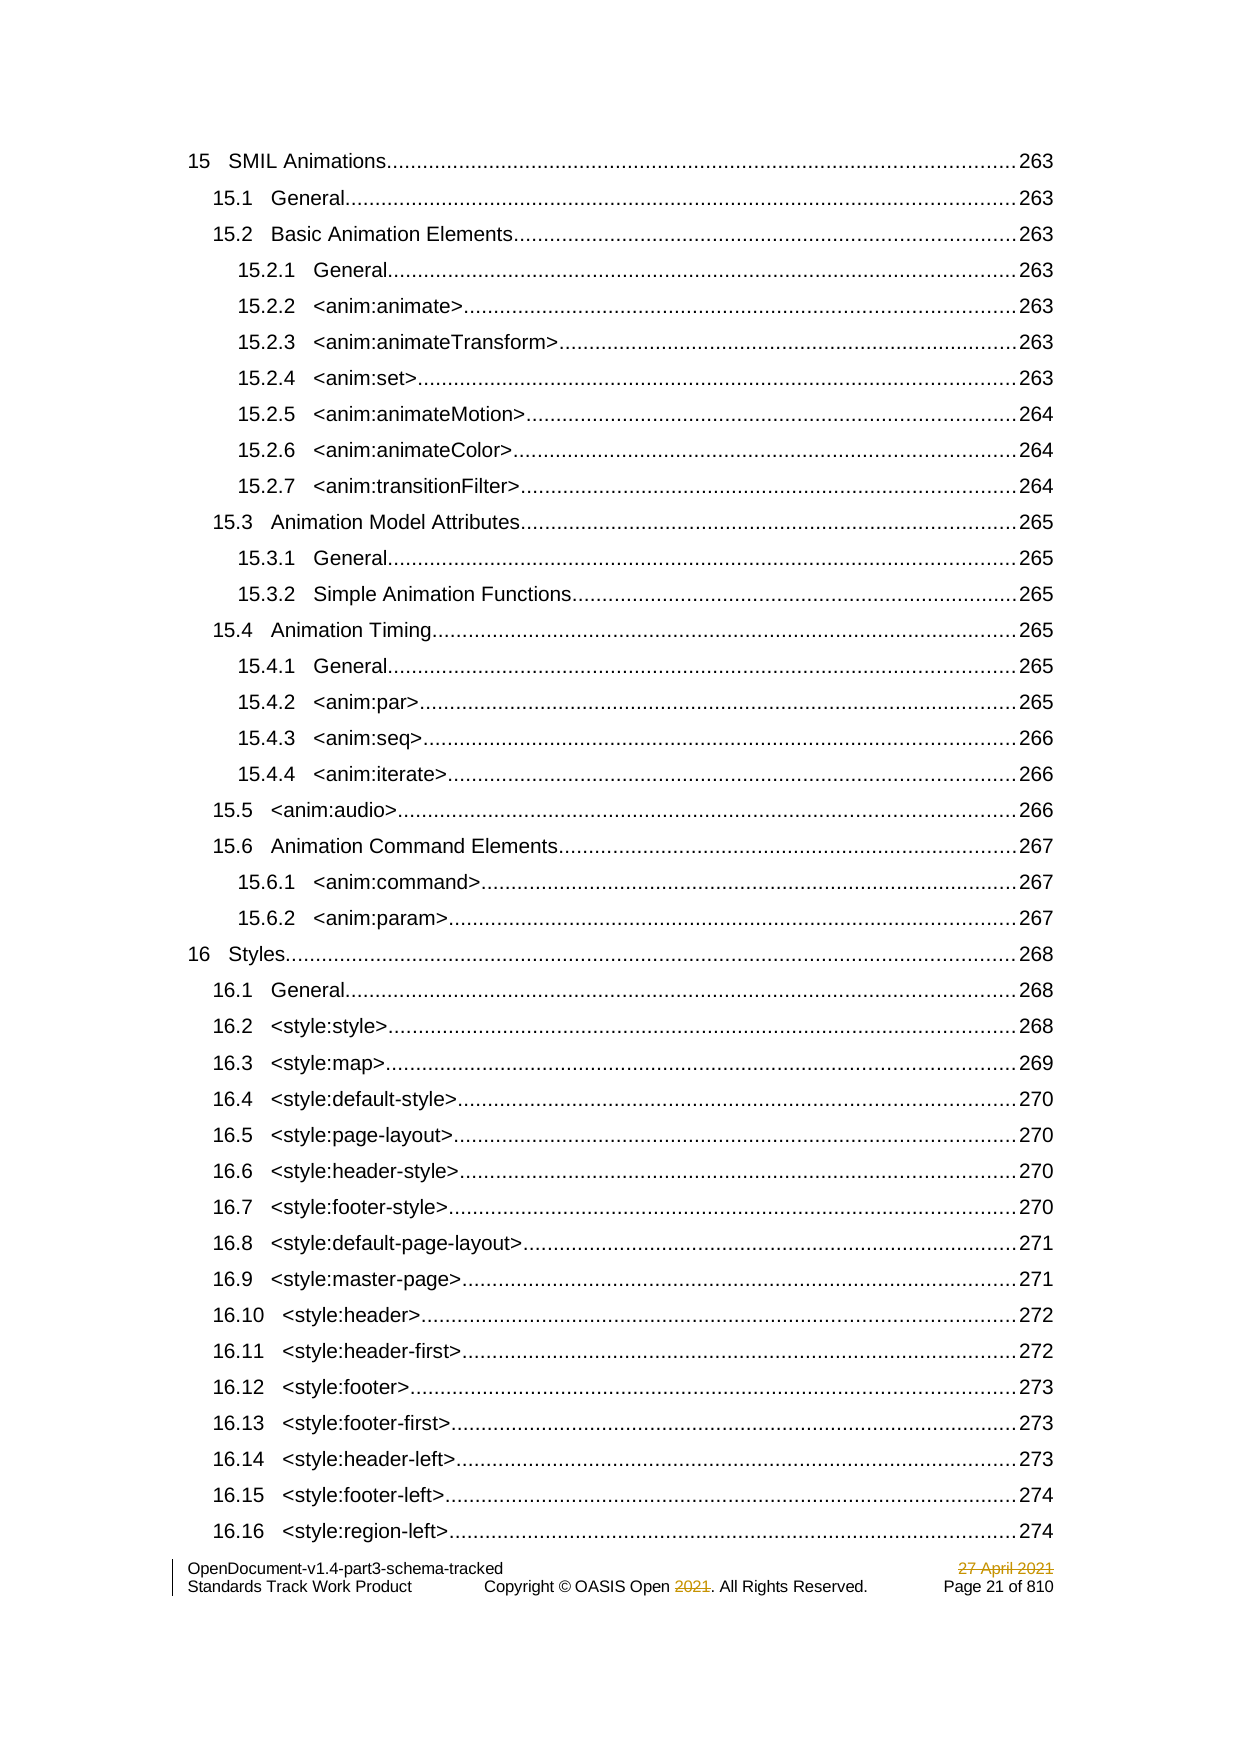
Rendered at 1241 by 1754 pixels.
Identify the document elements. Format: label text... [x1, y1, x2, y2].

text 16.8 <style:default-page-layout> 271 [212, 1231, 1053, 1255]
text 15.2.2 <anim:animate> 263 [237, 294, 1053, 318]
text 15.3.1 General 265 [237, 546, 1053, 570]
text 15.2.5 <anim:animateMotion> 264 [237, 402, 1053, 426]
text 15.2 Basic Animation Elements 263 [212, 222, 1053, 246]
text 15.2.6 <anim:animateColor> 264 [237, 438, 1053, 462]
text 16.12 <style:footer> 273 [212, 1375, 1053, 1399]
text 15.4.3 <anim:seq> 266 [237, 727, 1053, 750]
text 15.1 General 263 [212, 186, 1053, 209]
text 16.13 <style:footer-first> 273 [212, 1411, 1053, 1435]
text 16.15 <style:footer-left> 274 [212, 1483, 1053, 1507]
text 16.7 <style:footer-style> 270 [212, 1195, 1053, 1219]
text 15.3 Animation Model Attributes 265 [212, 510, 1053, 534]
text 16.1 General 268 [212, 979, 1053, 1002]
text 15.4 Animation Timing 265 [212, 618, 1053, 642]
text 16.10 <style:header> 272 [212, 1303, 1053, 1327]
text 15.2.7 <anim:transitionFilter> 264 [237, 474, 1053, 498]
text 15.2.4 <anim:set> 263 [237, 366, 1053, 390]
text 16.9 <style:master-page> 271 [212, 1267, 1053, 1291]
text 16.16 <style:region-left> 274 [212, 1519, 1053, 1543]
text 15.2.3 <anim:animateTransform> 263 [237, 330, 1053, 354]
text 15.4.4 <anim:iterate> 266 [237, 763, 1053, 786]
text 15.4.1 General 265 [237, 654, 1053, 678]
text 16.5 <style:page-layout> 270 [212, 1123, 1053, 1147]
text 15.5 <anim:audio> 266 [212, 799, 1053, 822]
text 15.2.1 General 263 [237, 258, 1053, 282]
text 15 SMIL Animations 263 [187, 150, 1053, 173]
text 16.2 <style:style> 268 [212, 1015, 1053, 1038]
text 15.6 Animation Command Elements 267 [212, 835, 1053, 858]
text 15.4.2 <anim:par> 265 [237, 691, 1053, 714]
text 16.6 <style:header-style> 270 [212, 1159, 1053, 1183]
text 16 Styles 268 [187, 943, 1053, 966]
text 16.3 <style:map> 269 [212, 1051, 1053, 1074]
text 15.3.2 Simple Animation Functions 265 [237, 582, 1053, 606]
text 15.6.2 <anim:param> 267 [237, 907, 1053, 930]
text 16.14 <style:header-left> 273 [212, 1447, 1053, 1471]
text 16.4 <style:default-style> 270 [212, 1087, 1053, 1111]
text 16.11 <style:header-first> 272 [212, 1339, 1053, 1363]
text 15.6.1 <anim:command> 267 [237, 871, 1053, 894]
